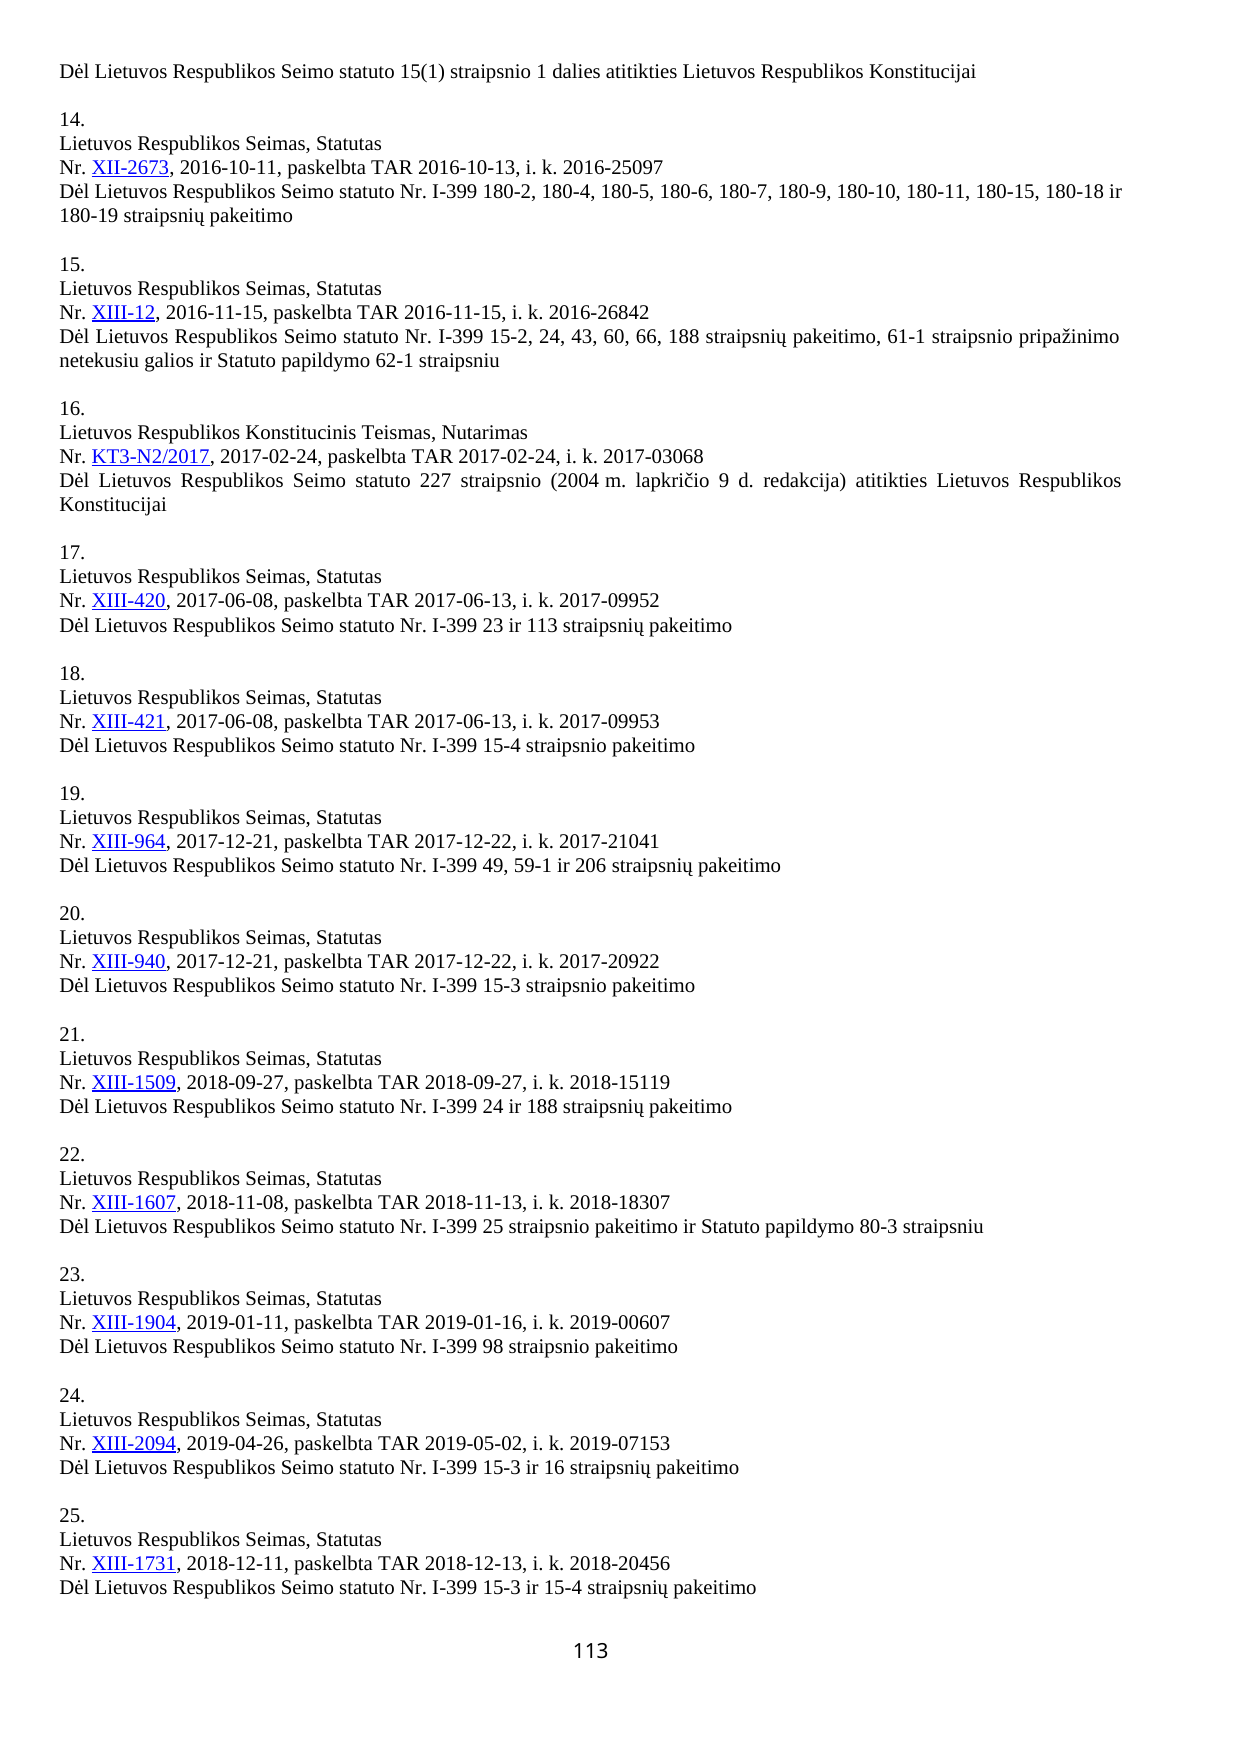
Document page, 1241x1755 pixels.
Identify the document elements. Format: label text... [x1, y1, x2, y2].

text Lietuvos Respublikos Seimas, Statutas [59, 685, 1122, 709]
text Lietuvos Respublikos Seimas, Statutas [59, 131, 1122, 155]
text Lietuvos Respublikos Seimas, Statutas [59, 1166, 1122, 1190]
text Nr. KT3-N2/2017, 2017-02-24, paskelbta TAR 2017-02-24, i. k. 2017-03068 [59, 444, 1122, 468]
text Lietuvos Respublikos Seimas, Statutas [59, 1407, 1122, 1431]
text Nr. XIII-2094, 2019-04-26, paskelbta TAR 2019-05-02, i. k. 2019-07153 [59, 1431, 1122, 1455]
text Dėl Lietuvos Respublikos Seimo statuto Nr. I-399 49, 59-1 ir 206 straipsnių pakeitimo [59, 853, 1122, 877]
text 16. [59, 396, 1122, 420]
text Nr. XIII-1607, 2018-11-08, paskelbta TAR 2018-11-13, i. k. 2018-18307 [59, 1190, 1122, 1214]
text Dėl Lietuvos Respublikos Seimo statuto Nr. I-399 23 ir 113 straipsnių pakeitimo [59, 612, 1122, 637]
text 17. [59, 540, 1122, 564]
text Dėl Lietuvos Respublikos Seimo statuto Nr. I-399 180-2, 180-4, 180-5, 180-6, 180-7, 180-9, 180-10, 180-11, 180-15, 180-18 ir 180-19 straipsnių pakeitimo [59, 179, 1122, 227]
text 18. [59, 661, 1122, 685]
text Dėl Lietuvos Respublikos Seimo statuto 227 straipsnio (2004 m. lapkričio 9 d. redakcija) atitikties Lietuvos Respublikos Konstitucijai [59, 468, 1122, 516]
text Nr. XIII-1904, 2019-01-11, paskelbta TAR 2019-01-16, i. k. 2019-00607 [59, 1310, 1122, 1334]
text Lietuvos Respublikos Seimas, Statutas [59, 805, 1122, 829]
text Lietuvos Respublikos Seimas, Statutas [59, 276, 1122, 300]
text 24. [59, 1382, 1122, 1407]
text 19. [59, 781, 1122, 805]
text Nr. XIII-12, 2016-11-15, paskelbta TAR 2016-11-15, i. k. 2016-26842 [59, 300, 1122, 324]
text 22. [59, 1142, 1122, 1166]
text Dėl Lietuvos Respublikos Seimo statuto Nr. I-399 15-4 straipsnio pakeitimo [59, 733, 1122, 757]
text Nr. XIII-1731, 2018-12-11, paskelbta TAR 2018-12-13, i. k. 2018-20456 [59, 1551, 1122, 1575]
text 15. [59, 252, 1122, 276]
text 20. [59, 901, 1122, 925]
text Nr. XIII-420, 2017-06-08, paskelbta TAR 2017-06-13, i. k. 2017-09952 [59, 588, 1122, 612]
text Nr. XIII-940, 2017-12-21, paskelbta TAR 2017-12-22, i. k. 2017-20922 [59, 949, 1122, 973]
text Dėl Lietuvos Respublikos Seimo statuto Nr. I-399 15-3 ir 15-4 straipsnių pakeitimo [59, 1575, 1122, 1599]
text Nr. XIII-1509, 2018-09-27, paskelbta TAR 2018-09-27, i. k. 2018-15119 [59, 1070, 1122, 1094]
text Lietuvos Respublikos Seimas, Statutas [59, 1286, 1122, 1310]
text Dėl Lietuvos Respublikos Seimo statuto Nr. I-399 15-3 ir 16 straipsnių pakeitimo [59, 1455, 1122, 1479]
text Dėl Lietuvos Respublikos Seimo statuto Nr. I-399 98 straipsnio pakeitimo [59, 1334, 1122, 1358]
text Lietuvos Respublikos Konstitucinis Teismas, Nutarimas [59, 420, 1122, 444]
text Dėl Lietuvos Respublikos Seimo statuto Nr. I-399 15-3 straipsnio pakeitimo [59, 973, 1122, 997]
text 23. [59, 1262, 1122, 1286]
text Dėl Lietuvos Respublikos Seimo statuto 15(1) straipsnio 1 dalies atitikties Lietuvos Respublikos Konstitucijai [59, 59, 1122, 83]
text Dėl Lietuvos Respublikos Seimo statuto Nr. I-399 24 ir 188 straipsnių pakeitimo [59, 1094, 1122, 1118]
text 25. [59, 1503, 1122, 1527]
text Nr. XIII-964, 2017-12-21, paskelbta TAR 2017-12-22, i. k. 2017-21041 [59, 829, 1122, 853]
text Nr. XIII-421, 2017-06-08, paskelbta TAR 2017-06-13, i. k. 2017-09953 [59, 709, 1122, 733]
text Lietuvos Respublikos Seimas, Statutas [59, 564, 1122, 588]
text Lietuvos Respublikos Seimas, Statutas [59, 1046, 1122, 1070]
text Lietuvos Respublikos Seimas, Statutas [59, 925, 1122, 949]
text Dėl Lietuvos Respublikos Seimo statuto Nr. I-399 15-2, 24, 43, 60, 66, 188 straipsnių pakeitimo, 61-1 straipsnio pripažinimo netekusiu galios ir Statuto papildymo 62-1 straipsniu [59, 324, 1122, 372]
text 14. [59, 107, 1122, 131]
text Nr. XII-2673, 2016-10-11, paskelbta TAR 2016-10-13, i. k. 2016-25097 [59, 155, 1122, 179]
text Lietuvos Respublikos Seimas, Statutas [59, 1527, 1122, 1551]
text Dėl Lietuvos Respublikos Seimo statuto Nr. I-399 25 straipsnio pakeitimo ir Statuto papildymo 80-3 straipsniu [59, 1214, 1122, 1238]
text 21. [59, 1022, 1122, 1046]
